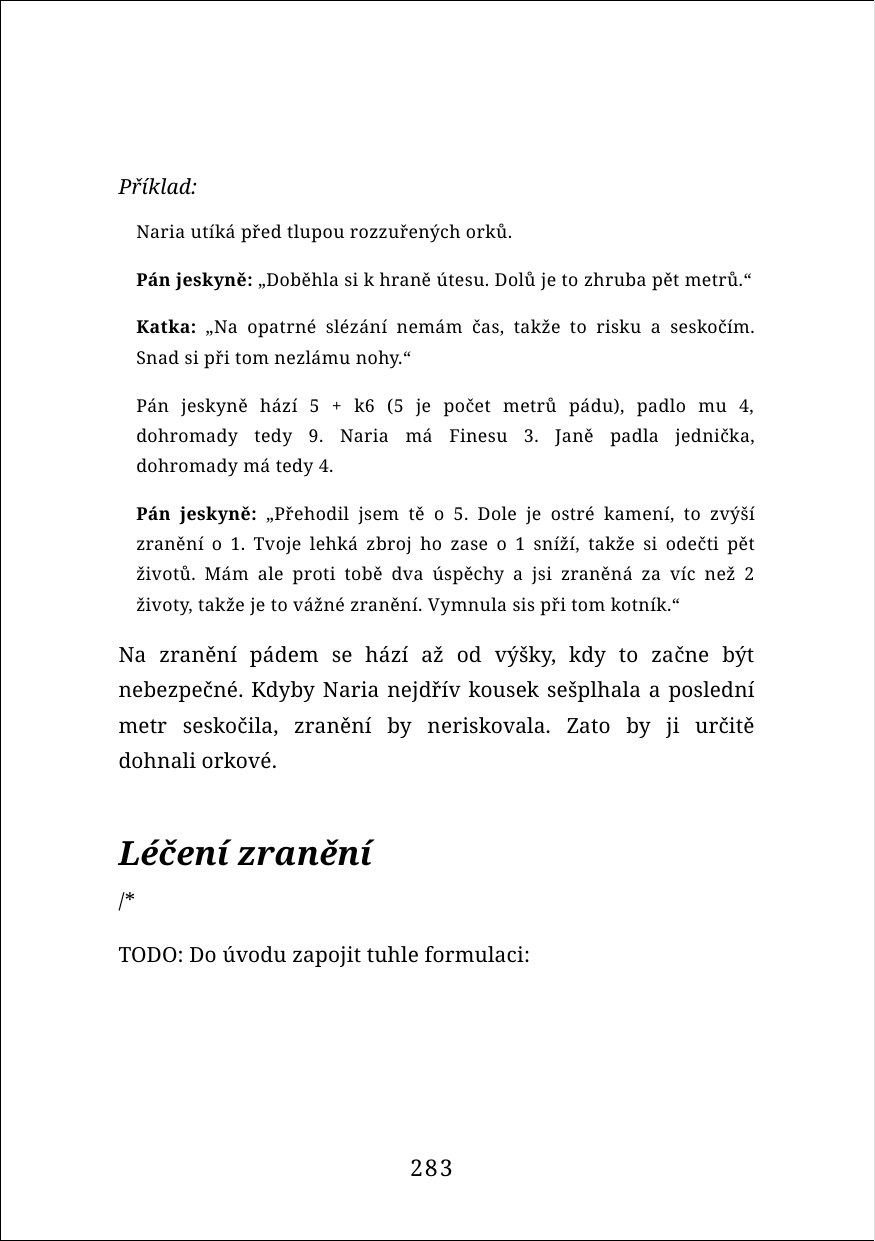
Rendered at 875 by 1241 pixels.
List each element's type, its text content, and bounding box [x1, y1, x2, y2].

text TODO: Do úvodu zapojit tuhle formulaci: [118, 940, 756, 968]
text Na zranění pádem se hází až od výšky, kdy to začne být nebezpečné. Kdyby Naria nejdřív kousek sešplhala a poslední metr seskočila, zranění by neriskovala. Zato by ji určitě dohnali orkové. [118, 640, 756, 775]
subtitle Léčení zranění [118, 829, 756, 875]
text /* [118, 886, 756, 915]
text Pán jeskyně: „Přehodil jsem tě o 5. Dole je ostré kamení, to zvýší zranění o 1. Tvoje lehká zbroj ho zase o 1 sníží, takže si odečti pět životů. Mám ale proti tobě dva úspěchy a jsi zraněná za víc než 2 životy, takže je to vážné zranění. Vymnula sis při tom kotník.“ [136, 501, 756, 616]
text Naria utíká před tlupou rozzuřených orků. [136, 219, 756, 243]
text Pán jeskyně hází 5 + k6 (5 je počet metrů pádu), padlo mu 4, dohromady tedy 9. Naria má Finesu 3. Janě padla jednička, dohromady má tedy 4. [136, 393, 756, 478]
text Příklad: [118, 172, 756, 200]
text Pán jeskyně: „Doběhla si k hraně útesu. Dolů je to zhruba pět metrů.“ [136, 267, 756, 291]
text Katka: „Na opatrné slézání nemám čas, takže to risku a seskočím. Snad si při tom nezlámu nohy.“ [136, 315, 756, 369]
